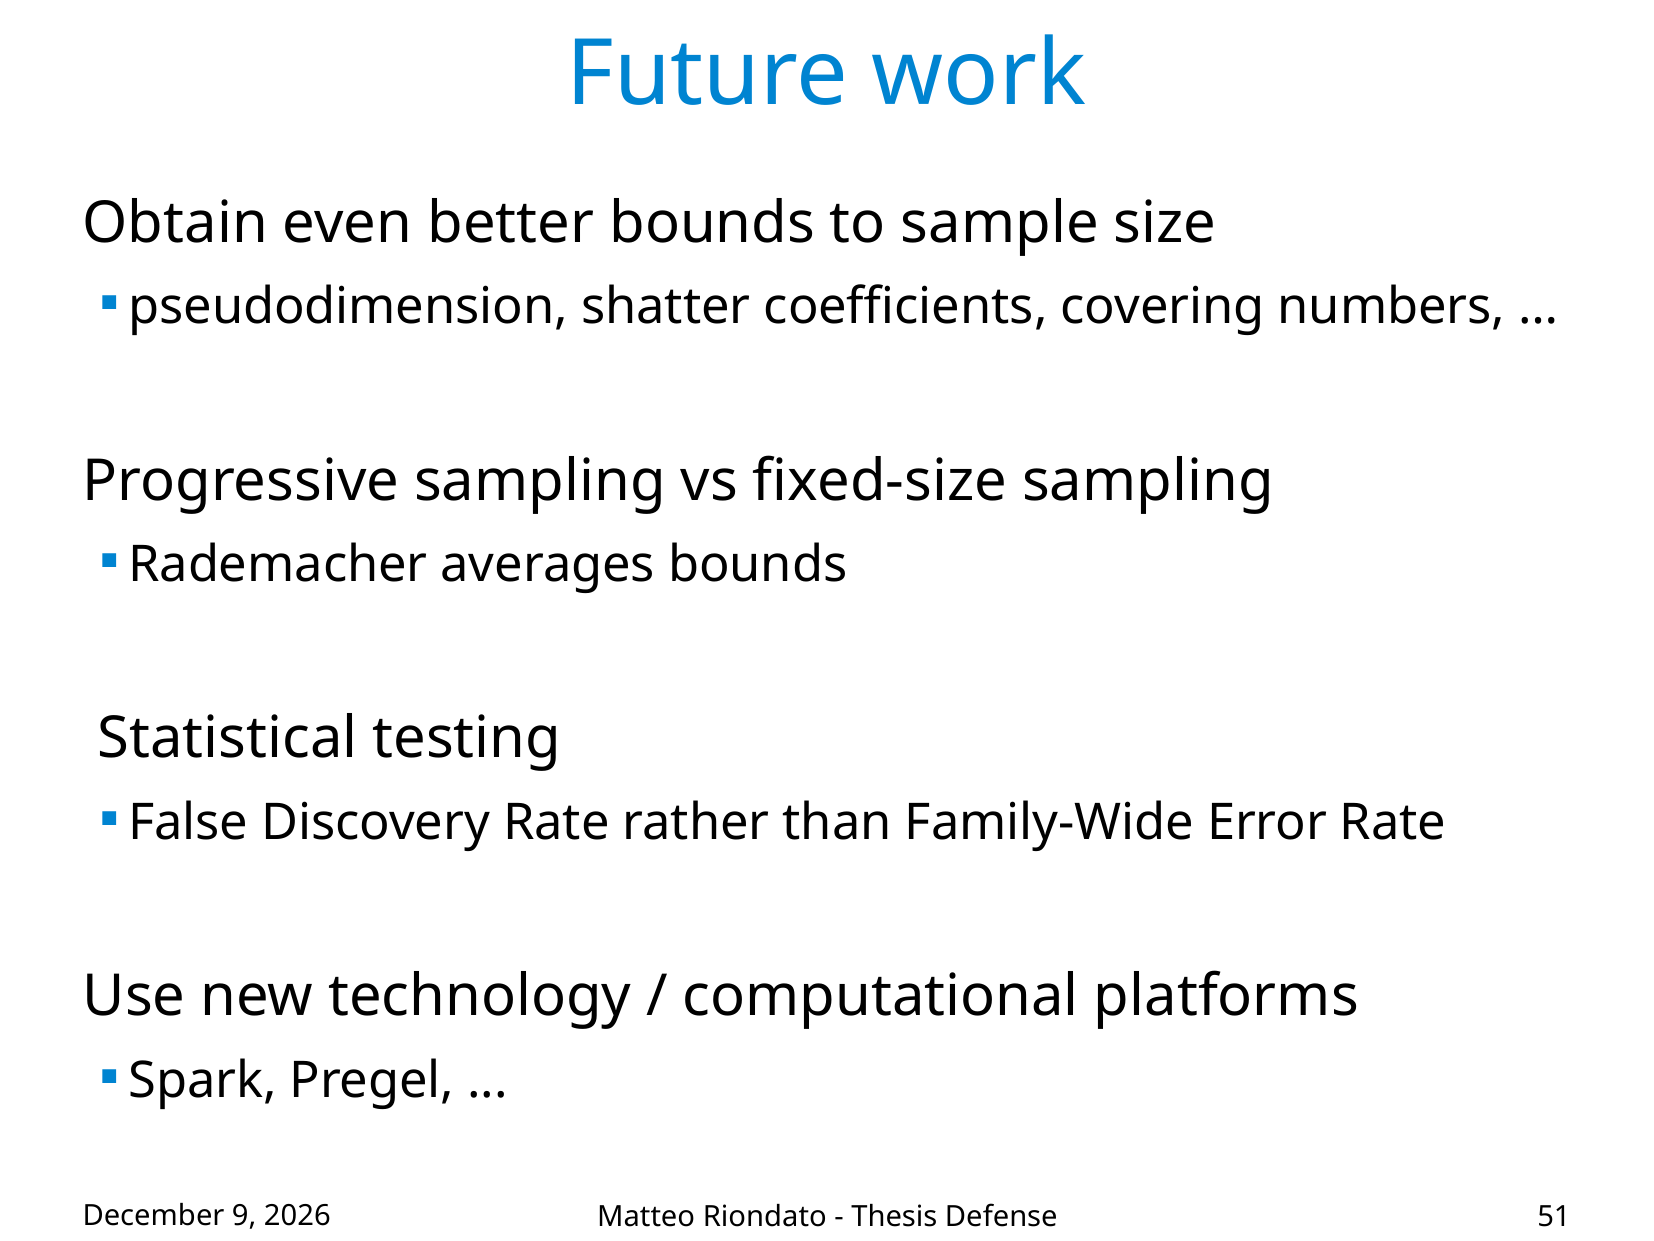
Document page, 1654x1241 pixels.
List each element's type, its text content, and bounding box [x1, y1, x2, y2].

title Future work [82, 0, 1571, 139]
list Obtain even better bounds to sample size pseudodimension, shatter coefficients, covering numbers, … Progressive sampling vs fixed-size sampling Rademacher averages bounds Statistical testing False Discovery Rate rather than Family-Wide Error Rate Use new technology / computational platforms Spark, Pregel, ... [82, 180, 1571, 1186]
